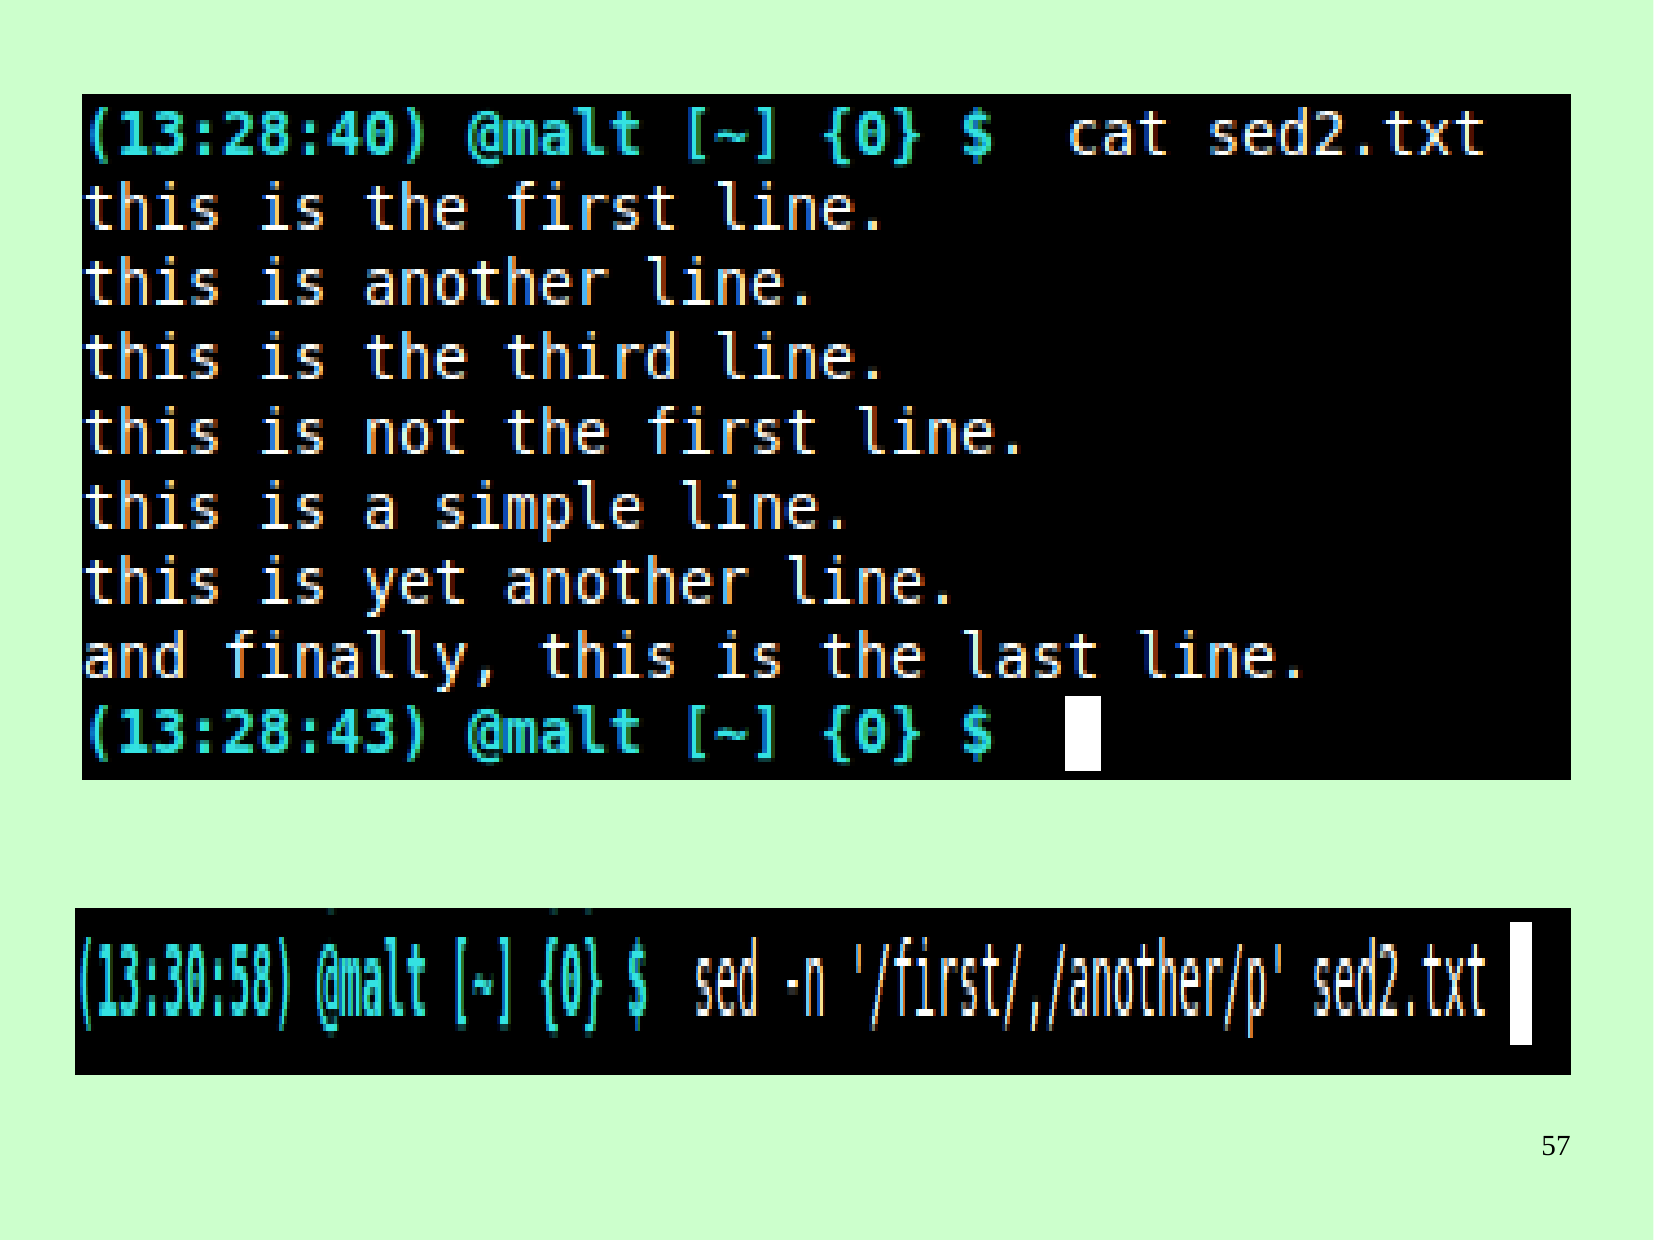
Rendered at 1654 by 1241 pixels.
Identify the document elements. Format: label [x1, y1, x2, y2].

picture [82, 94, 1571, 780]
picture [75, 908, 1571, 1075]
